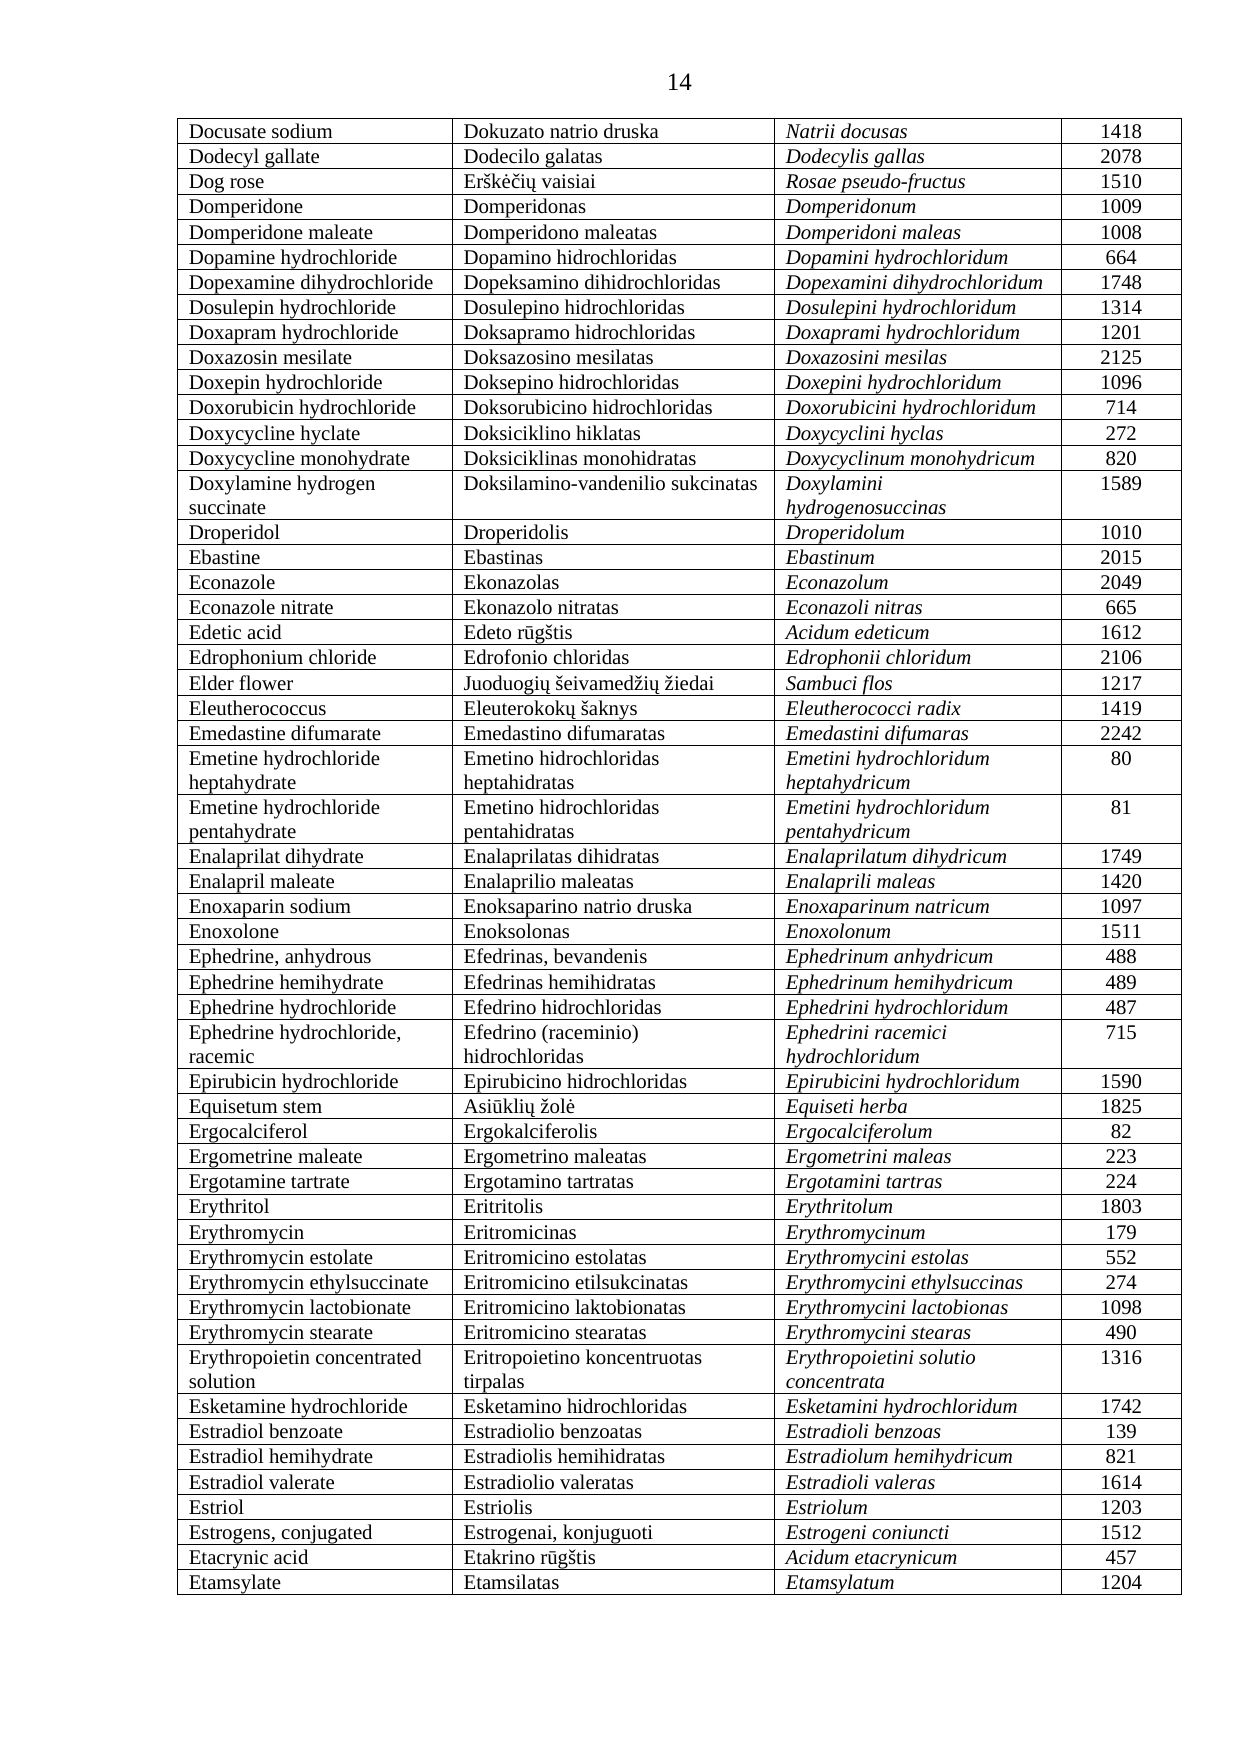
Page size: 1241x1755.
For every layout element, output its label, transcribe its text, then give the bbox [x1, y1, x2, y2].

table_cell Dodecylis gallas [775, 144, 1061, 168]
table_cell Erythromycin stearate [178, 1320, 452, 1344]
table_cell Doksiciklino hiklatas [453, 420, 774, 444]
table_cell Estradiolio valeratas [453, 1470, 774, 1494]
table_cell Ergometrine maleate [178, 1144, 452, 1168]
table_cell Eritritolis [453, 1195, 774, 1218]
table_cell Doxorubicin hydrochloride [178, 395, 452, 419]
table_cell Enoxolone [178, 919, 452, 943]
table_cell Rosae pseudo-fructus [775, 169, 1061, 193]
table_cell Erythromycini estolas [775, 1245, 1061, 1269]
table_cell 1748 [1062, 270, 1181, 294]
table_cell Ephedrini hydrochloridum [775, 995, 1061, 1019]
table_cell 1749 [1062, 844, 1181, 868]
table_cell Eritromicino estolatas [453, 1245, 774, 1269]
table_cell Dosulepin hydrochloride [178, 295, 452, 319]
table_cell Enoxaparinum natricum [775, 894, 1061, 918]
table_cell 1096 [1062, 370, 1181, 394]
table_cell Dokuzato natrio druska [453, 119, 774, 143]
table_cell Dopexamini dihydrochloridum [775, 270, 1061, 294]
table_cell Enalaprilatas dihidratas [453, 844, 774, 868]
table_cell Ergocalciferol [178, 1119, 452, 1143]
table_cell 139 [1062, 1419, 1181, 1443]
table_cell Erythromycini ethylsuccinas [775, 1270, 1061, 1294]
table_cell Equiseti herba [775, 1094, 1061, 1118]
table_cell Epirubicini hydrochloridum [775, 1069, 1061, 1093]
table_cell Domperidonum [775, 195, 1061, 218]
table_cell 1512 [1062, 1520, 1181, 1544]
table_cell Dodecilo galatas [453, 144, 774, 168]
table_cell Ephedrine hydrochloride [178, 995, 452, 1019]
table_cell 487 [1062, 995, 1181, 1019]
table_cell Erythromycin [178, 1220, 452, 1244]
table_cell Estradiol hemihydrate [178, 1445, 452, 1468]
table_cell 457 [1062, 1545, 1181, 1569]
table_cell Ephedrinum anhydricum [775, 945, 1061, 968]
table_cell Erythromycinum [775, 1220, 1061, 1244]
table_cell Ephedrine, anhydrous [178, 945, 452, 968]
table_cell Doxepini hydrochloridum [775, 370, 1061, 394]
table_cell Doxepin hydrochloride [178, 370, 452, 394]
table_cell 714 [1062, 395, 1181, 419]
table_cell Efedrinas, bevandenis [453, 945, 774, 968]
table_cell Econazolum [775, 570, 1061, 594]
table_cell Dopeksamino dihidrochloridas [453, 270, 774, 294]
table_cell 2242 [1062, 721, 1181, 745]
table_cell Edetic acid [178, 620, 452, 644]
table_cell 1612 [1062, 620, 1181, 644]
table_cell Enoxaparin sodium [178, 894, 452, 918]
table_cell 552 [1062, 1245, 1181, 1269]
table_cell Doxycycline monohydrate [178, 446, 452, 469]
table_cell Domperidone maleate [178, 220, 452, 244]
table_cell Doxapram hydrochloride [178, 320, 452, 344]
table_cell Eleutherococci radix [775, 696, 1061, 719]
table_cell Emetine hydrochloride heptahydrate [178, 746, 452, 794]
table_cell Estrogeni coniuncti [775, 1520, 1061, 1544]
table_cell Doxylamini hydrogenosuccinas [775, 471, 1061, 519]
table_cell 715 [1062, 1020, 1181, 1068]
table_cell Dog rose [178, 169, 452, 193]
table_cell Dodecyl gallate [178, 144, 452, 168]
table_cell 488 [1062, 945, 1181, 968]
table_cell Ekonazolo nitratas [453, 595, 774, 619]
table_cell 664 [1062, 245, 1181, 269]
table_cell Doxycyclinum monohydricum [775, 446, 1061, 469]
table_cell Epirubicin hydrochloride [178, 1069, 452, 1093]
table_cell Estradioli benzoas [775, 1419, 1061, 1443]
table_cell Erythritol [178, 1195, 452, 1218]
table_cell Asiūklių žolė [453, 1094, 774, 1118]
table_cell 1204 [1062, 1570, 1181, 1594]
table_cell 274 [1062, 1270, 1181, 1294]
table_cell 224 [1062, 1169, 1181, 1193]
table_cell Edrophonium chloride [178, 645, 452, 669]
table_cell 1097 [1062, 894, 1181, 918]
table_cell 2015 [1062, 545, 1181, 569]
table_cell Doksorubicino hidrochloridas [453, 395, 774, 419]
table_cell Erythropoietini solutio concentrata [775, 1345, 1061, 1393]
table_cell Domperidoni maleas [775, 220, 1061, 244]
table_cell Ebastinas [453, 545, 774, 569]
table_cell Edrofonio chloridas [453, 645, 774, 669]
table_cell 1316 [1062, 1345, 1181, 1393]
table_cell 1418 [1062, 119, 1181, 143]
table_cell Efedrinas hemihidratas [453, 970, 774, 994]
table_cell Emetine hydrochloride pentahydrate [178, 795, 452, 843]
table_cell Droperidolis [453, 520, 774, 544]
table_cell 1590 [1062, 1069, 1181, 1093]
table_cell Ephedrine hemihydrate [178, 970, 452, 994]
table_cell Dopexamine dihydrochloride [178, 270, 452, 294]
table_cell Ergometrino maleatas [453, 1144, 774, 1168]
table_cell Ergocalciferolum [775, 1119, 1061, 1143]
table_cell 1098 [1062, 1295, 1181, 1319]
table_cell 1510 [1062, 169, 1181, 193]
table_cell Emedastini difumaras [775, 721, 1061, 745]
table_cell Doxorubicini hydrochloridum [775, 395, 1061, 419]
table_cell Ergotamine tartrate [178, 1169, 452, 1193]
table_cell Estradiolum hemihydricum [775, 1445, 1061, 1468]
table_cell Edrophonii chloridum [775, 645, 1061, 669]
table_cell Erythritolum [775, 1195, 1061, 1218]
table_cell Erythromycin ethylsuccinate [178, 1270, 452, 1294]
table_cell Efedrino hidrochloridas [453, 995, 774, 1019]
table_cell Eritromicino laktobionatas [453, 1295, 774, 1319]
table_cell Emetino hidrochloridas heptahidratas [453, 746, 774, 794]
table_cell Epirubicino hidrochloridas [453, 1069, 774, 1093]
table_cell Eritromicino stearatas [453, 1320, 774, 1344]
table_cell Doksapramo hidrochloridas [453, 320, 774, 344]
table_cell Ephedrinum hemihydricum [775, 970, 1061, 994]
table_cell Erythromycini lactobionas [775, 1295, 1061, 1319]
table_cell Emetino hidrochloridas pentahidratas [453, 795, 774, 843]
table_cell Emedastine difumarate [178, 721, 452, 745]
table_cell 2049 [1062, 570, 1181, 594]
table_cell Estriolis [453, 1495, 774, 1519]
table_cell Etamsylatum [775, 1570, 1061, 1594]
table_cell Droperidol [178, 520, 452, 544]
table_cell Ergometrini maleas [775, 1144, 1061, 1168]
table_cell Domperidono maleatas [453, 220, 774, 244]
table_cell Eleutherococcus [178, 696, 452, 719]
table_cell 1742 [1062, 1394, 1181, 1418]
table_cell 821 [1062, 1445, 1181, 1468]
table_cell Erythromycin estolate [178, 1245, 452, 1269]
table_cell Estradiolio benzoatas [453, 1419, 774, 1443]
table_cell 490 [1062, 1320, 1181, 1344]
table_cell Doksepino hidrochloridas [453, 370, 774, 394]
table_cell 272 [1062, 420, 1181, 444]
table_cell 1217 [1062, 670, 1181, 694]
table_cell Domperidone [178, 195, 452, 218]
table_cell Doxaprami hydrochloridum [775, 320, 1061, 344]
table_cell Dopamine hydrochloride [178, 245, 452, 269]
table_cell Acidum etacrynicum [775, 1545, 1061, 1569]
table_cell Ephedrini racemici hydrochloridum [775, 1020, 1061, 1068]
table_cell Ergotamino tartratas [453, 1169, 774, 1193]
table_cell Dopamino hidrochloridas [453, 245, 774, 269]
table_cell Enalaprilio maleatas [453, 869, 774, 893]
table_cell Emetini hydrochloridum heptahydricum [775, 746, 1061, 794]
table_cell Domperidonas [453, 195, 774, 218]
table_cell Dosulepini hydrochloridum [775, 295, 1061, 319]
table_cell Eritropoietino koncentruotas tirpalas [453, 1345, 774, 1393]
table_cell Enalaprilat dihydrate [178, 844, 452, 868]
table_cell Estriolum [775, 1495, 1061, 1519]
table_cell 489 [1062, 970, 1181, 994]
table_cell Estradiolis hemihidratas [453, 1445, 774, 1468]
table_cell Erythromycin lactobionate [178, 1295, 452, 1319]
table_cell Droperidolum [775, 520, 1061, 544]
table_cell Doksazosino mesilatas [453, 345, 774, 369]
table_cell Erythromycini stearas [775, 1320, 1061, 1344]
table_cell 2125 [1062, 345, 1181, 369]
table_cell Ebastinum [775, 545, 1061, 569]
table_cell Equisetum stem [178, 1094, 452, 1118]
table_cell Enoksolonas [453, 919, 774, 943]
table_cell 1419 [1062, 696, 1181, 719]
table_cell Elder flower [178, 670, 452, 694]
table_cell Esketamino hidrochloridas [453, 1394, 774, 1418]
table_cell Ergokalciferolis [453, 1119, 774, 1143]
table_cell 223 [1062, 1144, 1181, 1168]
table_cell Econazole nitrate [178, 595, 452, 619]
table_cell Eritromicino etilsukcinatas [453, 1270, 774, 1294]
table_cell Etamsilatas [453, 1570, 774, 1594]
table_cell 80 [1062, 746, 1181, 794]
table_cell Eritromicinas [453, 1220, 774, 1244]
table_cell 1009 [1062, 195, 1181, 218]
table_cell Etamsylate [178, 1570, 452, 1594]
table_cell Doxazosini mesilas [775, 345, 1061, 369]
table_cell 1203 [1062, 1495, 1181, 1519]
table_cell Econazole [178, 570, 452, 594]
table_cell Esketamine hydrochloride [178, 1394, 452, 1418]
table_cell Estrogenai, konjuguoti [453, 1520, 774, 1544]
table_cell 1420 [1062, 869, 1181, 893]
table_cell Ephedrine hydrochloride, racemic [178, 1020, 452, 1068]
table_cell 1825 [1062, 1094, 1181, 1118]
table_cell Estradiol benzoate [178, 1419, 452, 1443]
table_cell 1803 [1062, 1195, 1181, 1218]
table_cell Econazoli nitras [775, 595, 1061, 619]
table_cell 82 [1062, 1119, 1181, 1143]
table_cell Doxycycline hyclate [178, 420, 452, 444]
table_cell Ergotamini tartras [775, 1169, 1061, 1193]
table_cell Emedastino difumaratas [453, 721, 774, 745]
table_cell Doxylamine hydrogen succinate [178, 471, 452, 519]
table_cell Acidum edeticum [775, 620, 1061, 644]
table_cell 179 [1062, 1220, 1181, 1244]
table_cell 1614 [1062, 1470, 1181, 1494]
table_cell Estradioli valeras [775, 1470, 1061, 1494]
table_cell Doxazosin mesilate [178, 345, 452, 369]
table_cell 820 [1062, 446, 1181, 469]
table_cell 2106 [1062, 645, 1181, 669]
table_cell Dopamini hydrochloridum [775, 245, 1061, 269]
table_cell Estrogens, conjugated [178, 1520, 452, 1544]
table_cell Doksiciklinas monohidratas [453, 446, 774, 469]
table_cell Enoksaparino natrio druska [453, 894, 774, 918]
table_cell Ebastine [178, 545, 452, 569]
table_cell Dosulepino hidrochloridas [453, 295, 774, 319]
table_cell Enalapril maleate [178, 869, 452, 893]
table_cell 2078 [1062, 144, 1181, 168]
table_cell Doksilamino-vandenilio sukcinatas [453, 471, 774, 519]
table_cell Emetini hydrochloridum pentahydricum [775, 795, 1061, 843]
table_cell Enalaprili maleas [775, 869, 1061, 893]
table_cell 1010 [1062, 520, 1181, 544]
table_cell Edeto rūgštis [453, 620, 774, 644]
table_cell 665 [1062, 595, 1181, 619]
table_cell Etacrynic acid [178, 1545, 452, 1569]
table_cell 1201 [1062, 320, 1181, 344]
table_cell Sambuci flos [775, 670, 1061, 694]
table_cell 81 [1062, 795, 1181, 843]
table_cell Erythropoietin concentrated solution [178, 1345, 452, 1393]
table_cell Estradiol valerate [178, 1470, 452, 1494]
table_cell Docusate sodium [178, 119, 452, 143]
table_cell Juoduogių šeivamedžių žiedai [453, 670, 774, 694]
table_cell Enalaprilatum dihydricum [775, 844, 1061, 868]
table_cell 1314 [1062, 295, 1181, 319]
table_cell Natrii docusas [775, 119, 1061, 143]
table_cell 1511 [1062, 919, 1181, 943]
table_cell Esketamini hydrochloridum [775, 1394, 1061, 1418]
table_cell Eleuterokokų šaknys [453, 696, 774, 719]
table_cell Etakrino rūgštis [453, 1545, 774, 1569]
table_cell 1589 [1062, 471, 1181, 519]
table_cell Enoxolonum [775, 919, 1061, 943]
table_cell Ekonazolas [453, 570, 774, 594]
table_cell Erškėčių vaisiai [453, 169, 774, 193]
table_cell Doxycyclini hyclas [775, 420, 1061, 444]
table_cell 1008 [1062, 220, 1181, 244]
table_cell Estriol [178, 1495, 452, 1519]
table_cell Efedrino (raceminio) hidrochloridas [453, 1020, 774, 1068]
